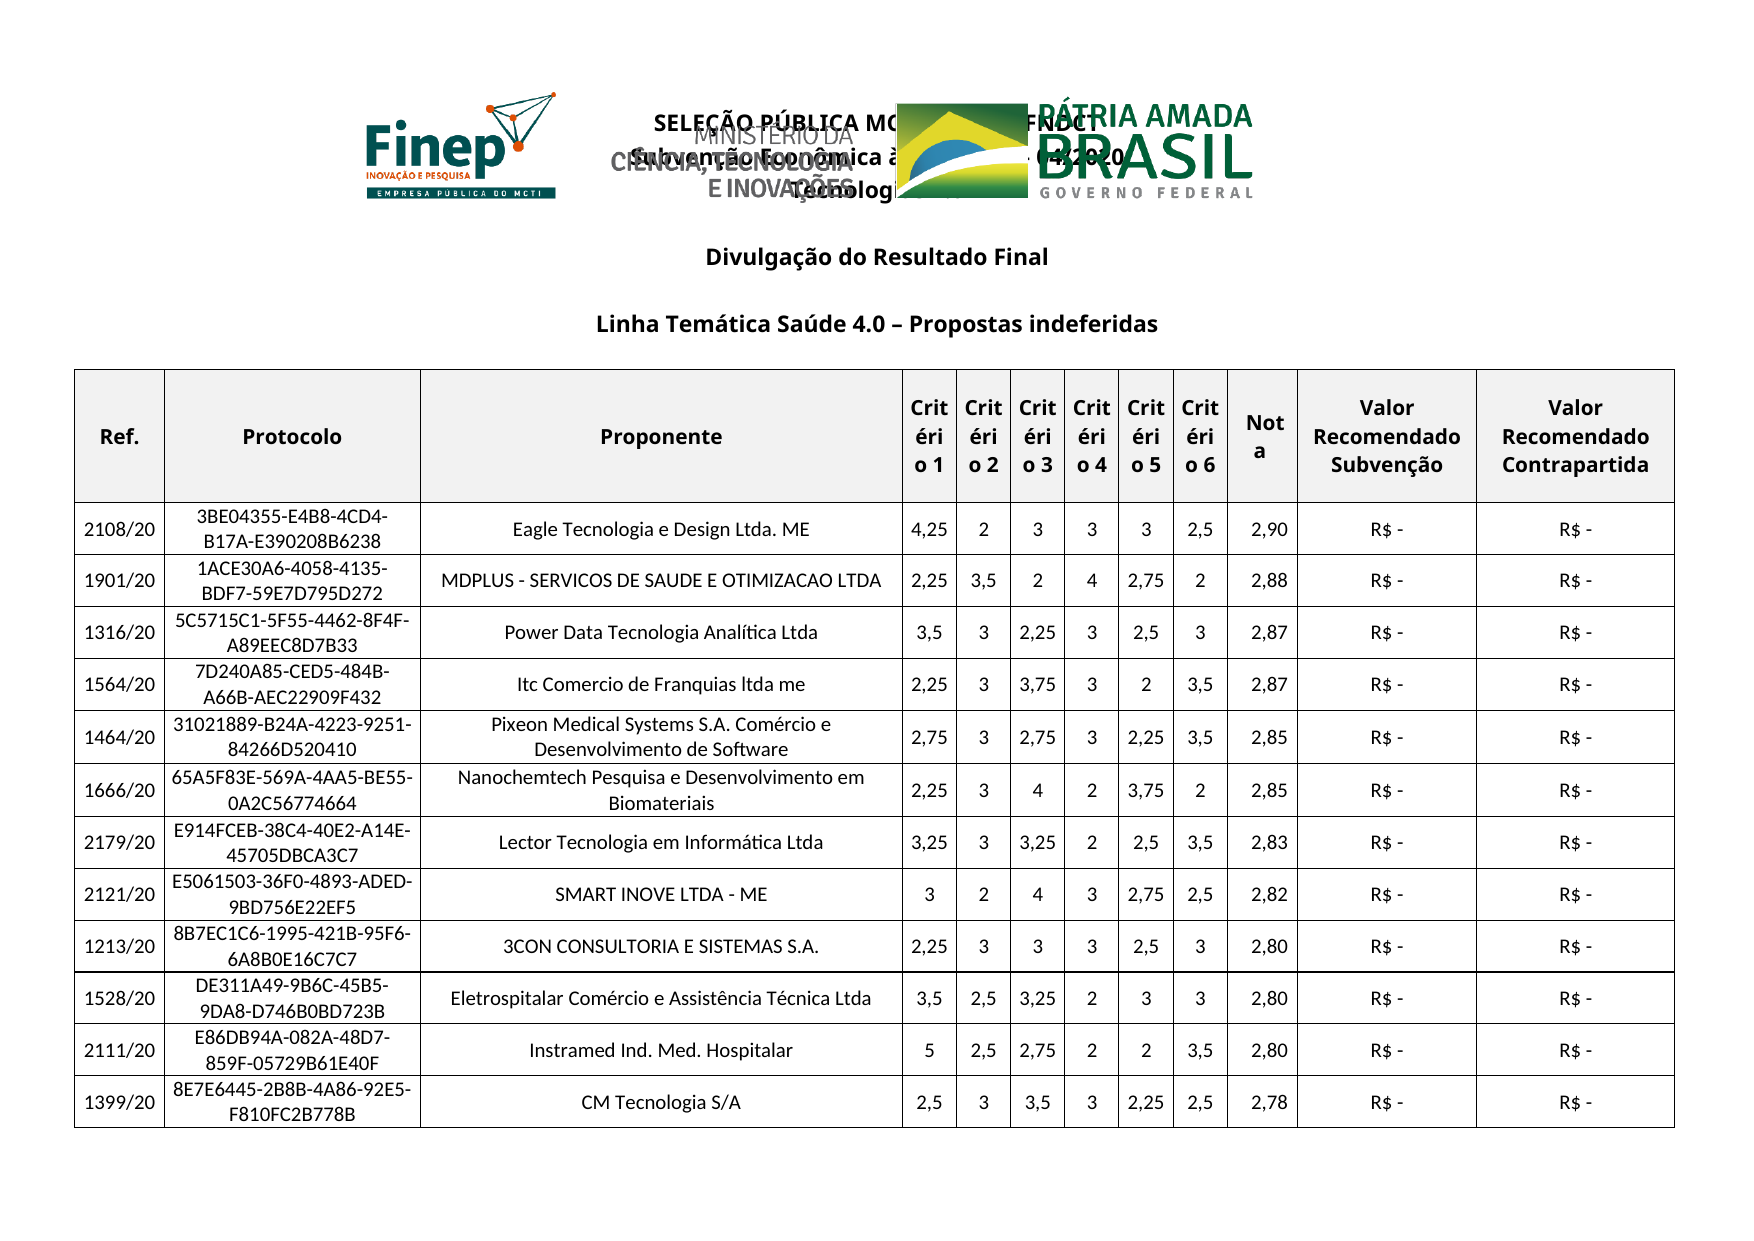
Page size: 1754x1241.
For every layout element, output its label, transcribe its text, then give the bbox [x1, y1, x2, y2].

table_cell 2 [957, 503, 1010, 554]
table_cell DE311A49-9B6C-45B5-9DA8-D746B0BD723B [165, 973, 420, 1023]
table_cell 3 [1174, 973, 1227, 1023]
table_cell 4 [1011, 764, 1064, 816]
table_cell E5061503-36F0-4893-ADED-9BD756E22EF5 [165, 869, 420, 919]
table_cell 2 [957, 869, 1010, 919]
table_cell 2,75 [1119, 869, 1173, 919]
table_cell 2,85 [1228, 711, 1297, 763]
table_cell 4 [1065, 555, 1118, 606]
table_cell 2,90 [1228, 503, 1297, 554]
table_cell 2 [1065, 764, 1118, 816]
table_cell 3,25 [903, 817, 956, 868]
table_header Proponente [421, 370, 902, 502]
table_cell R$ - [1477, 555, 1674, 606]
table_cell 1399/20 [75, 1076, 164, 1127]
table_cell E86DB94A-082A-48D7-859F-05729B61E40F [165, 1024, 420, 1075]
table_cell 7D240A85-CED5-484B-A66B-AEC22909F432 [165, 659, 420, 709]
table_cell R$ - [1298, 921, 1476, 971]
table_header Critério 4 [1065, 370, 1118, 502]
table_cell 2,25 [903, 555, 956, 606]
table_cell 1901/20 [75, 555, 164, 606]
table_cell 3,5 [903, 607, 956, 658]
table_header Critério 2 [957, 370, 1010, 502]
table_cell 2,5 [1119, 607, 1173, 658]
table_cell 2,78 [1228, 1076, 1297, 1127]
table_cell 2 [1174, 555, 1227, 606]
table_cell 3 [1065, 607, 1118, 658]
table_cell 3 [1174, 921, 1227, 971]
table_cell 3 [1065, 659, 1118, 709]
table_cell 8B7EC1C6-1995-421B-95F6-6A8B0E16C7C7 [165, 921, 420, 971]
table_cell R$ - [1298, 869, 1476, 919]
table_cell 2,5 [903, 1076, 956, 1127]
table_cell R$ - [1477, 1076, 1674, 1127]
table_cell 5 [903, 1024, 956, 1075]
table_cell 3,5 [957, 555, 1010, 606]
table_cell 2,80 [1228, 1024, 1297, 1075]
table_cell 3 [1119, 503, 1173, 554]
table_cell 2,25 [1011, 607, 1064, 658]
table_cell 3 [1065, 921, 1118, 971]
table_cell 2,5 [1174, 869, 1227, 919]
table_cell 2108/20 [75, 503, 164, 554]
table_cell 2,83 [1228, 817, 1297, 868]
table_cell 2,25 [903, 659, 956, 709]
table_cell 2121/20 [75, 869, 164, 919]
table_cell R$ - [1477, 711, 1674, 763]
table_cell R$ - [1298, 711, 1476, 763]
table_cell 4,25 [903, 503, 956, 554]
table_cell Eletrospitalar Comércio e Assistência Técnica Ltda [421, 973, 902, 1023]
table_cell 2179/20 [75, 817, 164, 868]
table_cell 2,75 [1011, 1024, 1064, 1075]
table_cell 3,5 [903, 973, 956, 1023]
table_cell 1316/20 [75, 607, 164, 658]
table_cell 2,85 [1228, 764, 1297, 816]
table_cell R$ - [1298, 555, 1476, 606]
table_cell 2,25 [903, 764, 956, 816]
table_cell R$ - [1477, 764, 1674, 816]
table_cell 3 [1065, 1076, 1118, 1127]
table_cell R$ - [1298, 764, 1476, 816]
table_cell Nanochemtech Pesquisa e Desenvolvimento em Biomateriais [421, 764, 902, 816]
table_cell 2 [1174, 764, 1227, 816]
table_header Critério 1 [903, 370, 956, 502]
table_cell 2,80 [1228, 921, 1297, 971]
table_cell 1666/20 [75, 764, 164, 816]
table_cell 3 [957, 921, 1010, 971]
table_cell 3 [1065, 503, 1118, 554]
table_cell R$ - [1298, 817, 1476, 868]
table_cell 3BE04355-E4B8-4CD4-B17A-E390208B6238 [165, 503, 420, 554]
table_cell 2,80 [1228, 973, 1297, 1023]
table_cell 3 [903, 869, 956, 919]
table_cell 2,5 [1174, 503, 1227, 554]
table_cell 2,88 [1228, 555, 1297, 606]
table_cell 2 [1065, 1024, 1118, 1075]
table_cell 2 [1119, 1024, 1173, 1075]
table_cell 1564/20 [75, 659, 164, 709]
table_cell 2,5 [957, 973, 1010, 1023]
table_cell 3,25 [1011, 817, 1064, 868]
table_cell R$ - [1477, 817, 1674, 868]
table_cell R$ - [1298, 1024, 1476, 1075]
table_cell 3 [957, 711, 1010, 763]
table_cell 3 [1174, 607, 1227, 658]
table_cell 2,82 [1228, 869, 1297, 919]
table_cell 65A5F83E-569A-4AA5-BE55-0A2C56774664 [165, 764, 420, 816]
table_cell Pixeon Medical Systems S.A. Comércio e Desenvolvimento de Software [421, 711, 902, 763]
table_cell 3CON CONSULTORIA E SISTEMAS S.A. [421, 921, 902, 971]
table_cell R$ - [1298, 607, 1476, 658]
table_cell R$ - [1477, 973, 1674, 1023]
table_cell 1464/20 [75, 711, 164, 763]
table_cell 2 [1065, 973, 1118, 1023]
table_cell 2,87 [1228, 607, 1297, 658]
table_cell 2,5 [1174, 1076, 1227, 1127]
table_header Nota [1228, 370, 1297, 502]
table_cell SMART INOVE LTDA - ME [421, 869, 902, 919]
table_cell R$ - [1477, 607, 1674, 658]
table_header Ref. [75, 370, 164, 502]
table_cell R$ - [1477, 869, 1674, 919]
table_cell 3 [957, 607, 1010, 658]
table_cell CM Tecnologia S/A [421, 1076, 902, 1127]
table_cell 3,75 [1119, 764, 1173, 816]
table_cell 2111/20 [75, 1024, 164, 1075]
table_cell 2,25 [1119, 711, 1173, 763]
table_cell 2,5 [1119, 817, 1173, 868]
table_cell 2,75 [903, 711, 956, 763]
table_cell 3 [1065, 869, 1118, 919]
table_cell 3,5 [1174, 659, 1227, 709]
table_cell R$ - [1477, 659, 1674, 709]
table_cell 3,5 [1174, 817, 1227, 868]
table_header Protocolo [165, 370, 420, 502]
table_cell R$ - [1298, 503, 1476, 554]
table_cell 2,5 [1119, 921, 1173, 971]
table_cell 3 [957, 1076, 1010, 1127]
table_cell R$ - [1298, 659, 1476, 709]
table_cell 1213/20 [75, 921, 164, 971]
table_cell 2,25 [1119, 1076, 1173, 1127]
table_cell Lector Tecnologia em Informática Ltda [421, 817, 902, 868]
table_header Valor Recomendado Subvenção [1298, 370, 1476, 502]
table_cell E914FCEB-38C4-40E2-A14E-45705DBCA3C7 [165, 817, 420, 868]
table_cell 31021889-B24A-4223-9251-84266D520410 [165, 711, 420, 763]
table_header Critério 3 [1011, 370, 1064, 502]
table_cell R$ - [1477, 1024, 1674, 1075]
table_cell 8E7E6445-2B8B-4A86-92E5-F810FC2B778B [165, 1076, 420, 1127]
table_cell 1ACE30A6-4058-4135-BDF7-59E7D795D272 [165, 555, 420, 606]
table_cell 2 [1065, 817, 1118, 868]
table_cell 2 [1011, 555, 1064, 606]
table_header Valor Recomendado Contrapartida [1477, 370, 1674, 502]
table_cell 3,5 [1011, 1076, 1064, 1127]
table_cell Itc Comercio de Franquias ltda me [421, 659, 902, 709]
table_cell R$ - [1298, 973, 1476, 1023]
table_cell 2,75 [1119, 555, 1173, 606]
table_cell 3 [957, 764, 1010, 816]
table_cell MDPLUS - SERVICOS DE SAUDE E OTIMIZACAO LTDA [421, 555, 902, 606]
table_cell 3,75 [1011, 659, 1064, 709]
table_cell 3 [1065, 711, 1118, 763]
table_cell 3 [1011, 921, 1064, 971]
table_cell Eagle Tecnologia e Design Ltda. ME [421, 503, 902, 554]
table_header Critério 5 [1119, 370, 1173, 502]
table_cell R$ - [1298, 1076, 1476, 1127]
table_cell 2,87 [1228, 659, 1297, 709]
table_cell R$ - [1477, 503, 1674, 554]
table_cell R$ - [1477, 921, 1674, 971]
table_cell 3,5 [1174, 1024, 1227, 1075]
table_cell 2,75 [1011, 711, 1064, 763]
table_cell 3 [1119, 973, 1173, 1023]
table_cell 3 [1011, 503, 1064, 554]
table_cell 3,5 [1174, 711, 1227, 763]
table_header Critério 6 [1174, 370, 1227, 502]
table_cell 3 [957, 817, 1010, 868]
table_cell 3,25 [1011, 973, 1064, 1023]
table_cell 2,5 [957, 1024, 1010, 1075]
table_cell 3 [957, 659, 1010, 709]
table_cell 2,25 [903, 921, 956, 971]
table_cell 1528/20 [75, 973, 164, 1023]
table_cell 4 [1011, 869, 1064, 919]
table_cell 5C5715C1-5F55-4462-8F4F-A89EEC8D7B33 [165, 607, 420, 658]
table_cell Instramed Ind. Med. Hospitalar [421, 1024, 902, 1075]
table_cell 2 [1119, 659, 1173, 709]
table_cell Power Data Tecnologia Analítica Ltda [421, 607, 902, 658]
